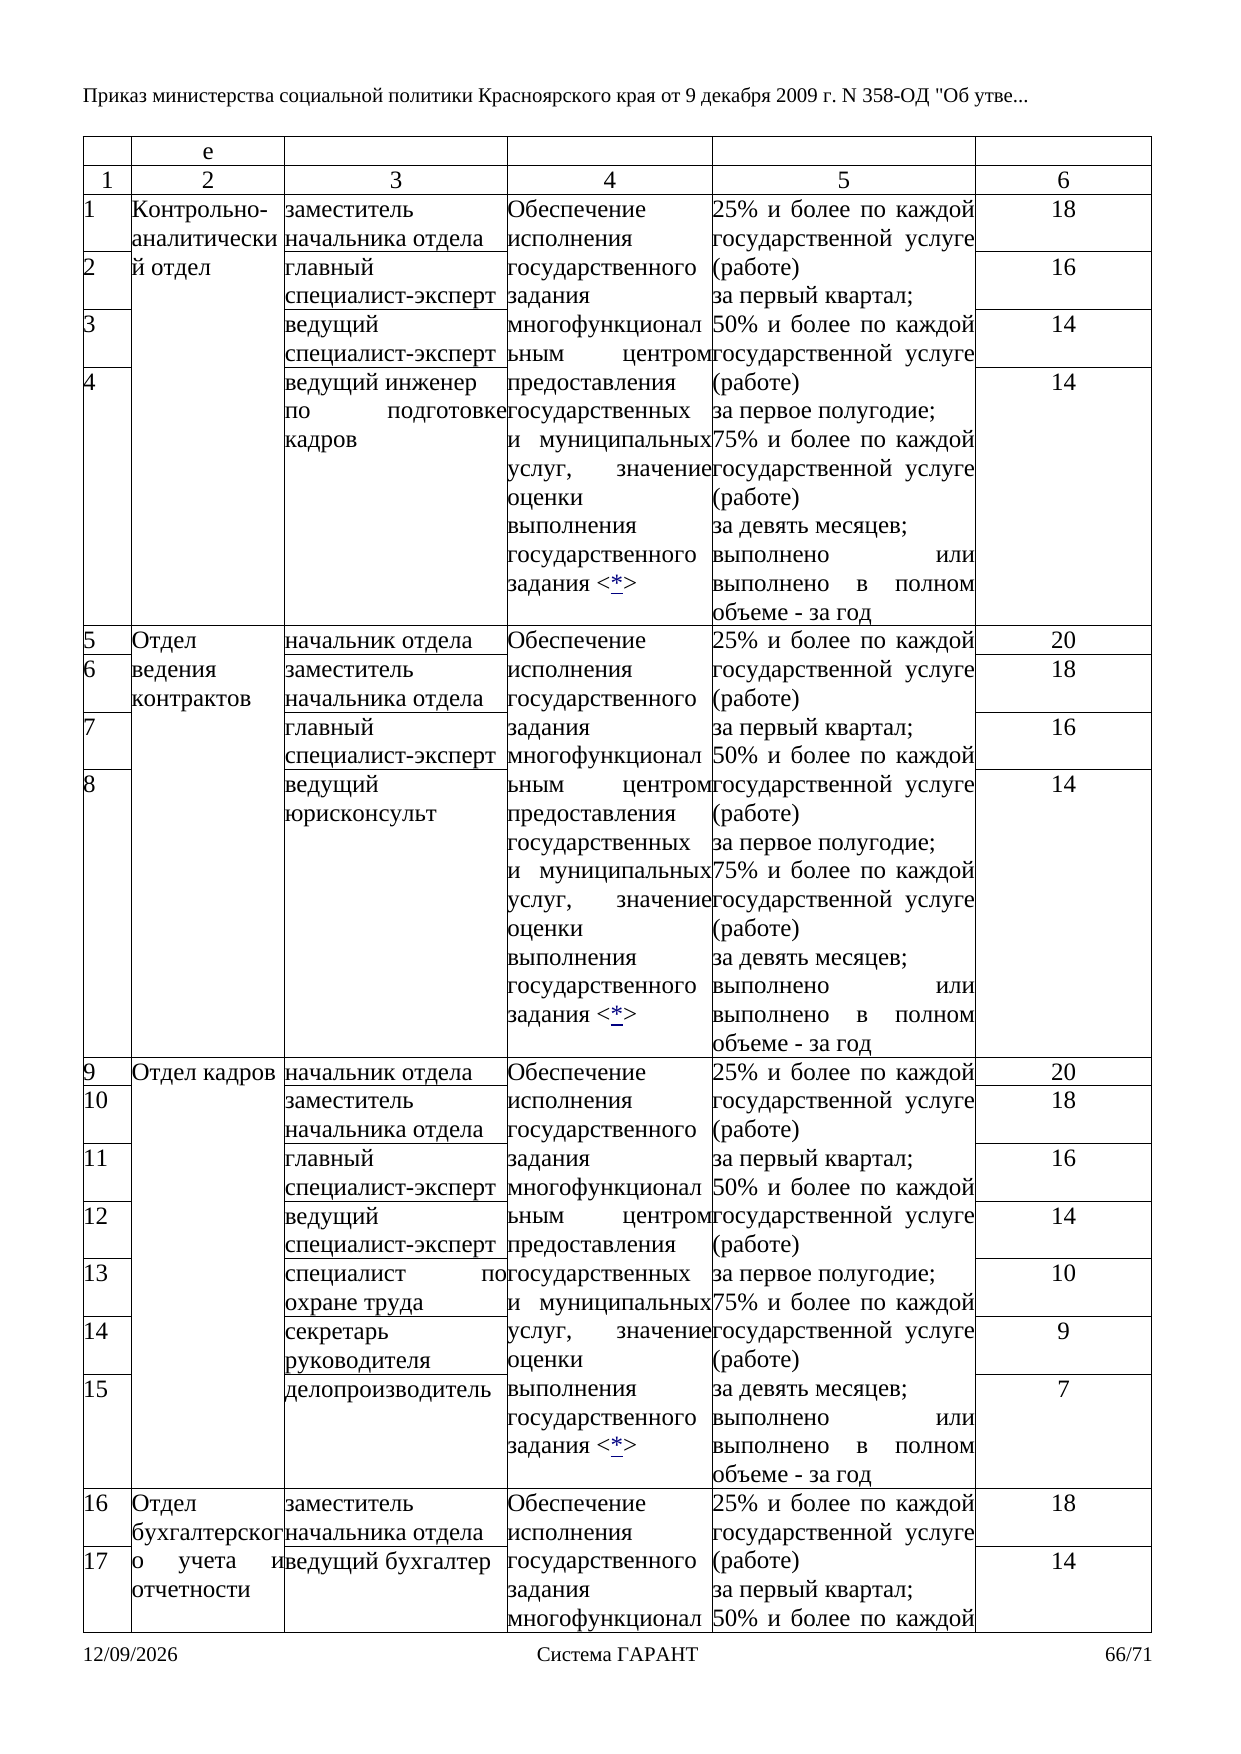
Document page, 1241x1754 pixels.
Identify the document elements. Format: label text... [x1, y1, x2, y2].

table_cell 14 [976, 1202, 1151, 1258]
table_cell 18 [976, 1086, 1151, 1143]
table_cell 20 [976, 626, 1151, 654]
table_cell заместитель начальника отдела [285, 195, 507, 251]
table_cell 10 [976, 1259, 1151, 1316]
table_cell 11 [84, 1144, 131, 1201]
table_cell Контрольно-аналитический отдел [132, 195, 284, 625]
table_cell 3 [285, 166, 507, 194]
table_header е [132, 137, 284, 165]
table_cell 14 [976, 368, 1151, 625]
table_cell 25% и более по каждой государственной услуге (работе) за первый квартал; 50% и более по каждой государственной услуге (работе) за первое полугодие; 75% и более по каждой государственной услуге (работе) за девять месяцев; выполнено или выполнено в полном объеме - за год [713, 1058, 975, 1488]
table_cell 14 [976, 1547, 1151, 1632]
table_cell ведущий юрисконсульт [285, 770, 507, 1057]
table_cell Обеспечение исполнения государственного задания многофункциональным центром предоставления государственных и муниципальных услуг, значение оценки выполнения государственного задания <*> [508, 626, 712, 1057]
table_cell 14 [976, 770, 1151, 1057]
table_cell 5 [713, 166, 975, 194]
table_header [508, 137, 712, 165]
table_cell 18 [976, 195, 1151, 251]
table_header [285, 137, 507, 165]
table_header [84, 137, 131, 165]
table_cell начальник отдела [285, 626, 507, 654]
table_cell 8 [84, 770, 131, 1057]
table_cell 5 [84, 626, 131, 654]
table_cell 20 [976, 1058, 1151, 1085]
table_cell заместитель начальника отдела [285, 1086, 507, 1143]
table_cell 18 [976, 1489, 1151, 1546]
table_cell 3 [84, 310, 131, 367]
table_cell ведущий инженер по подготовке кадров [285, 368, 507, 625]
table_cell заместитель начальника отдела [285, 1489, 507, 1546]
table_cell Обеспечение исполнения государственного задания многофункциональным центром предоставления государственных и муниципальных услуг, значение оценки выполнения государственного задания <*> [508, 195, 712, 625]
table_cell 9 [976, 1317, 1151, 1374]
table_cell 6 [84, 655, 131, 712]
table_cell секретарь руководителя [285, 1317, 507, 1374]
table_cell 25% и более по каждой государственной услуге (работе) за первый квартал; 50% и более по каждой государственной услуге (работе) за первое полугодие; 75% и более по каждой государственной услуге (работе) за девять месяцев; выполнено или выполнено в полном объеме - за год [713, 195, 975, 625]
table_cell делопроизводитель [285, 1375, 507, 1488]
table_cell 12 [84, 1202, 131, 1258]
table_cell 16 [976, 713, 1151, 769]
table_cell 15 [84, 1375, 131, 1488]
table_cell 7 [976, 1375, 1151, 1488]
table_cell 9 [84, 1058, 131, 1085]
table_header [713, 137, 975, 165]
table_cell Отдел бухгалтерского учета и отчетности [132, 1489, 284, 1632]
table_cell 16 [84, 1489, 131, 1546]
table_cell 17 [84, 1547, 131, 1632]
table_cell главный специалист-эксперт [285, 1144, 507, 1201]
table_cell 4 [508, 166, 712, 194]
table_cell 6 [976, 166, 1151, 194]
table_cell специалист по охране труда [285, 1259, 507, 1316]
table_cell Отдел ведения контрактов [132, 626, 284, 1057]
table_cell 4 [84, 368, 131, 625]
table_cell 1 [84, 195, 131, 251]
table_cell 2 [132, 166, 284, 194]
table_cell 2 [84, 252, 131, 309]
table_cell ведущий специалист-эксперт [285, 310, 507, 367]
table_cell Отдел кадров [132, 1058, 284, 1488]
table_cell Обеспечение исполнения государственного задания многофункциональным центром предоставления государственных и муниципальных услуг, значение оценки выполнения государственного задания <*> [508, 1058, 712, 1488]
table_cell 10 [84, 1086, 131, 1143]
table_cell 25% и более по каждой государственной услуге (работе) за первый квартал; 50% и более по каждой [713, 1489, 975, 1632]
table_cell ведущий бухгалтер [285, 1547, 507, 1632]
table_cell 25% и более по каждой государственной услуге (работе) за первый квартал; 50% и более по каждой государственной услуге (работе) за первое полугодие; 75% и более по каждой государственной услуге (работе) за девять месяцев; выполнено или выполнено в полном объеме - за год [713, 626, 975, 1057]
table_cell 13 [84, 1259, 131, 1316]
table_cell 18 [976, 655, 1151, 712]
table_cell заместитель начальника отдела [285, 655, 507, 712]
table_cell 14 [84, 1317, 131, 1374]
table_header [976, 137, 1151, 165]
table_cell 16 [976, 1144, 1151, 1201]
table_cell 1 [84, 166, 131, 194]
table_cell главный специалист-эксперт [285, 713, 507, 769]
table_cell начальник отдела [285, 1058, 507, 1085]
table_cell главный специалист-эксперт [285, 252, 507, 309]
table_cell 14 [976, 310, 1151, 367]
table_cell Обеспечение исполнения государственного задания многофункционал [508, 1489, 712, 1632]
table_cell ведущий специалист-эксперт [285, 1202, 507, 1258]
table_cell 16 [976, 252, 1151, 309]
table_cell 7 [84, 713, 131, 769]
